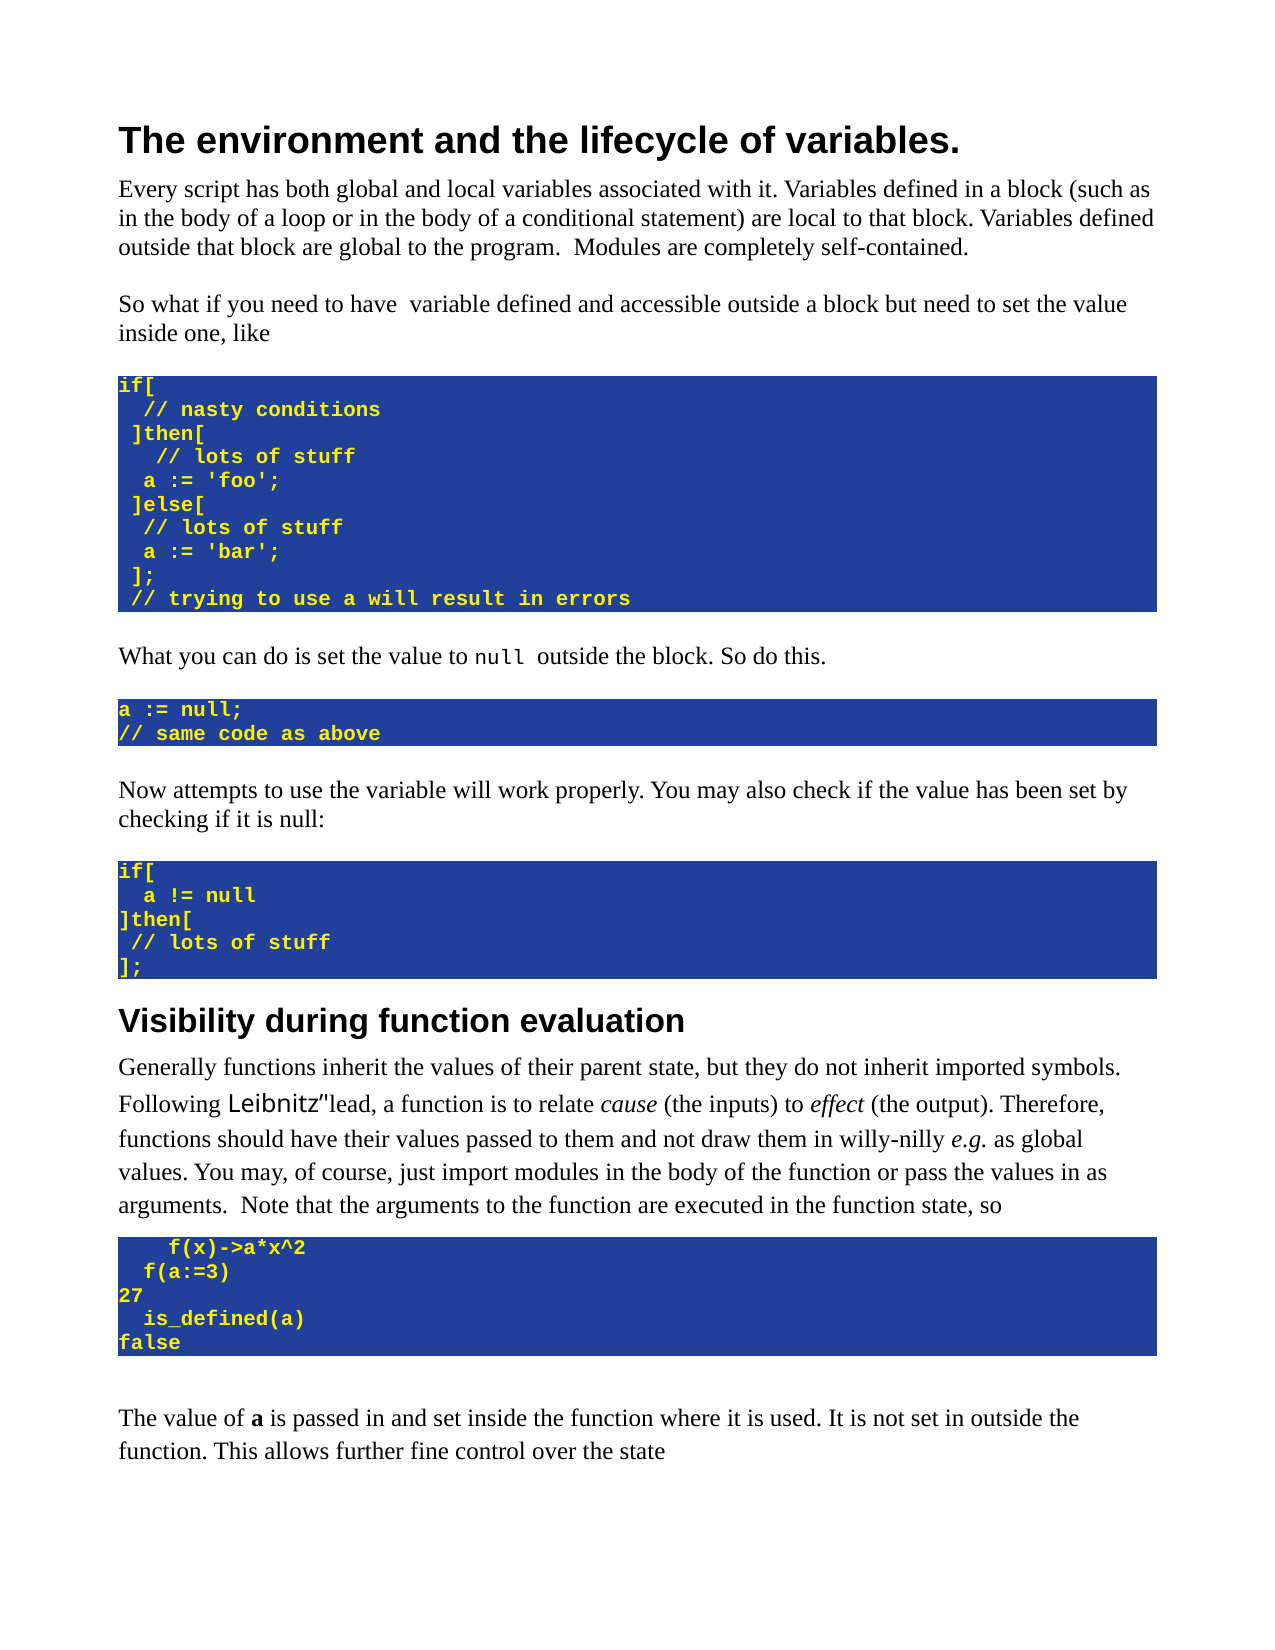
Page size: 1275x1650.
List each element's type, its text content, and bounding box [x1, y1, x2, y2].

text What you can do is set the value to null outside the block. So do this. [118, 612, 1157, 670]
text false [118, 1332, 1157, 1356]
text a != null [118, 885, 1157, 909]
text f(x)->a*x^2 [118, 1237, 1157, 1261]
text ]then[ [118, 909, 1157, 932]
text Now attempts to use the variable will work properly. You may also check if the value has been set by checking if it is null: [118, 775, 1157, 833]
text ]; [118, 565, 1157, 588]
text 27 [118, 1285, 1157, 1308]
text Generally functions inherit the values of their parent state, but they do not inherit imported symbols. Following Leibnitz’'lead, a function is to relate cause (the inputs) to effect (the output). Therefore, functions should have their values passed to them and not draw them in willy-nilly e.g. as global values. You may, of course, just import modules in the body of the function or pass the values in as arguments. Note that the arguments to the function are executed in the function state, so [118, 1052, 1157, 1218]
subtitle The environment and the lifecycle of variables. [118, 118, 1157, 162]
text if[ [118, 376, 1157, 399]
text a := 'bar'; [118, 541, 1157, 565]
text ]else[ [118, 494, 1157, 517]
text is_defined(a) [118, 1308, 1157, 1332]
text if[ [118, 861, 1157, 885]
text // lots of stuff [118, 517, 1157, 541]
text f(a:=3) [118, 1261, 1157, 1285]
text So what if you need to have variable defined and accessible outside a block but need to set the value inside one, like [118, 289, 1157, 347]
subtitle Visibility during function evaluation [118, 1000, 1157, 1039]
text a := null; [118, 699, 1157, 723]
text The value of a is passed in and set inside the function where it is used. It is not set in outside the function. This allows further fine control over the state [118, 1403, 1157, 1465]
text a := 'foo'; [118, 470, 1157, 494]
text // same code as above [118, 723, 1157, 746]
text // lots of stuff [118, 932, 1157, 956]
text Every script has both global and local variables associated with it. Variables defined in a block (such as in the body of a loop or in the body of a conditional statement) are local to that block. Variables defined outside that block are global to the program. Modules are completely self-contained. [118, 174, 1157, 261]
text // trying to use a will result in errors [118, 588, 1157, 612]
text // nasty conditions [118, 399, 1157, 423]
text ]then[ [118, 423, 1157, 446]
text // lots of stuff [118, 446, 1157, 470]
text ]; [118, 956, 1157, 979]
